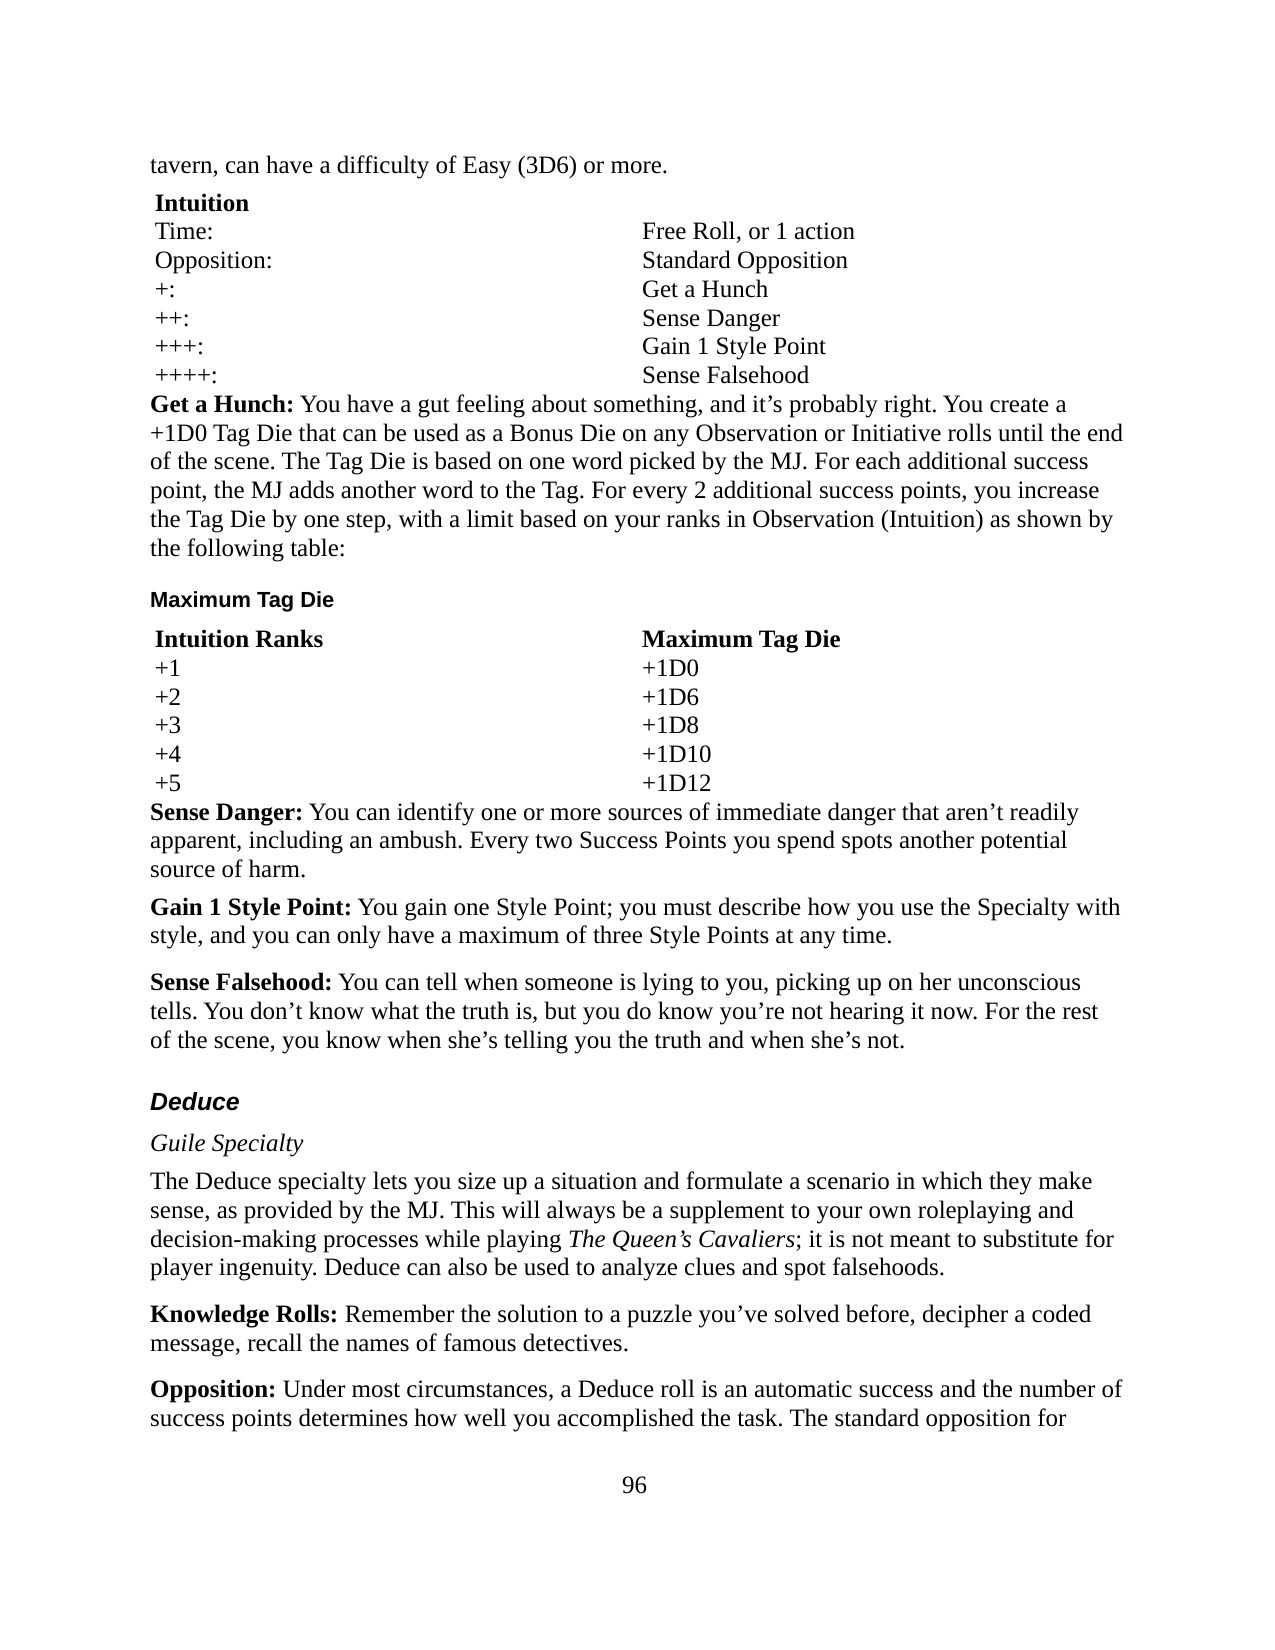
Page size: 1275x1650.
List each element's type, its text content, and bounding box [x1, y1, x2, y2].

table_header Intuition Ranks [150, 624, 637, 653]
text Sense Falsehood: You can tell when someone is lying to you, picking up on her unconscious tells. You don’t know what the truth is, but you do know you’re not hearing it now. For the rest of the scene, you know when she’s telling you the truth and when she’s not. [150, 967, 1125, 1053]
table_cell Time: [150, 216, 637, 245]
text Get a Hunch: You have a gut feeling about something, and it’s probably right. You create a +1D0 Tag Die that can be used as a Bonus Die on any Observation or Initiative rolls until the end of the scene. The Tag Die is based on one word picked by the MJ. For each additional success point, the MJ adds another word to the Tag. For every 2 additional success points, you increase the Tag Die by one step, with a limit based on your ranks in Observation (Intuition) as shown by the following table: [150, 389, 1125, 561]
table_cell Free Roll, or 1 action [638, 216, 1125, 245]
table_header Maximum Tag Die [638, 624, 1125, 653]
table_cell +1D6 [638, 682, 1125, 710]
table_cell Gain 1 Style Point [638, 331, 1125, 360]
table_cell +5 [150, 768, 637, 797]
table_cell +4 [150, 739, 637, 768]
table_cell +1D0 [638, 653, 1125, 682]
text Opposition: Under most circumstances, a Deduce roll is an automatic success and the number of success points determines how well you accomplished the task. The standard opposition for [150, 1374, 1125, 1432]
table_cell Sense Danger [638, 303, 1125, 331]
table_cell Standard Opposition [638, 245, 1125, 274]
text tavern, can have a difficulty of Easy (3D6) or more. [150, 150, 1125, 179]
text The Deduce specialty lets you size up a situation and formulate a scenario in which they make sense, as provided by the MJ. This will always be a supplement to your own roleplaying and decision-making processes while playing The Queen’s Cavaliers; it is not meant to substitute for player ingenuity. Deduce can also be used to analyze clues and spot falsehoods. [150, 1166, 1125, 1281]
table_cell Opposition: [150, 245, 637, 274]
text Guile Specialty [150, 1128, 1125, 1157]
subtitle Maximum Tag Die [150, 586, 1125, 612]
table_cell +++: [150, 331, 637, 360]
table_cell Sense Falsehood [638, 360, 1125, 389]
table_cell +2 [150, 682, 637, 710]
table_cell ++: [150, 303, 637, 331]
table_cell ++++: [150, 360, 637, 389]
table_cell Get a Hunch [638, 274, 1125, 303]
text Sense Danger: You can identify one or more sources of immediate danger that aren’t readily apparent, including an ambush. Every two Success Points you spend spots another potential source of harm. [150, 797, 1125, 883]
table_cell +1D12 [638, 768, 1125, 797]
table_cell +1D8 [638, 710, 1125, 739]
text Gain 1 Style Point: You gain one Style Point; you must describe how you use the Specialty with style, and you can only have a maximum of three Style Points at any time. [150, 892, 1125, 949]
table_header Intuition [150, 188, 637, 216]
table_header [638, 188, 1125, 216]
table_cell +3 [150, 710, 637, 739]
table_cell +: [150, 274, 637, 303]
table_cell +1D10 [638, 739, 1125, 768]
table_cell +1 [150, 653, 637, 682]
text Knowledge Rolls: Remember the solution to a puzzle you’ve solved before, decipher a coded message, recall the names of famous detectives. [150, 1299, 1125, 1357]
subtitle Deduce [150, 1087, 1125, 1116]
